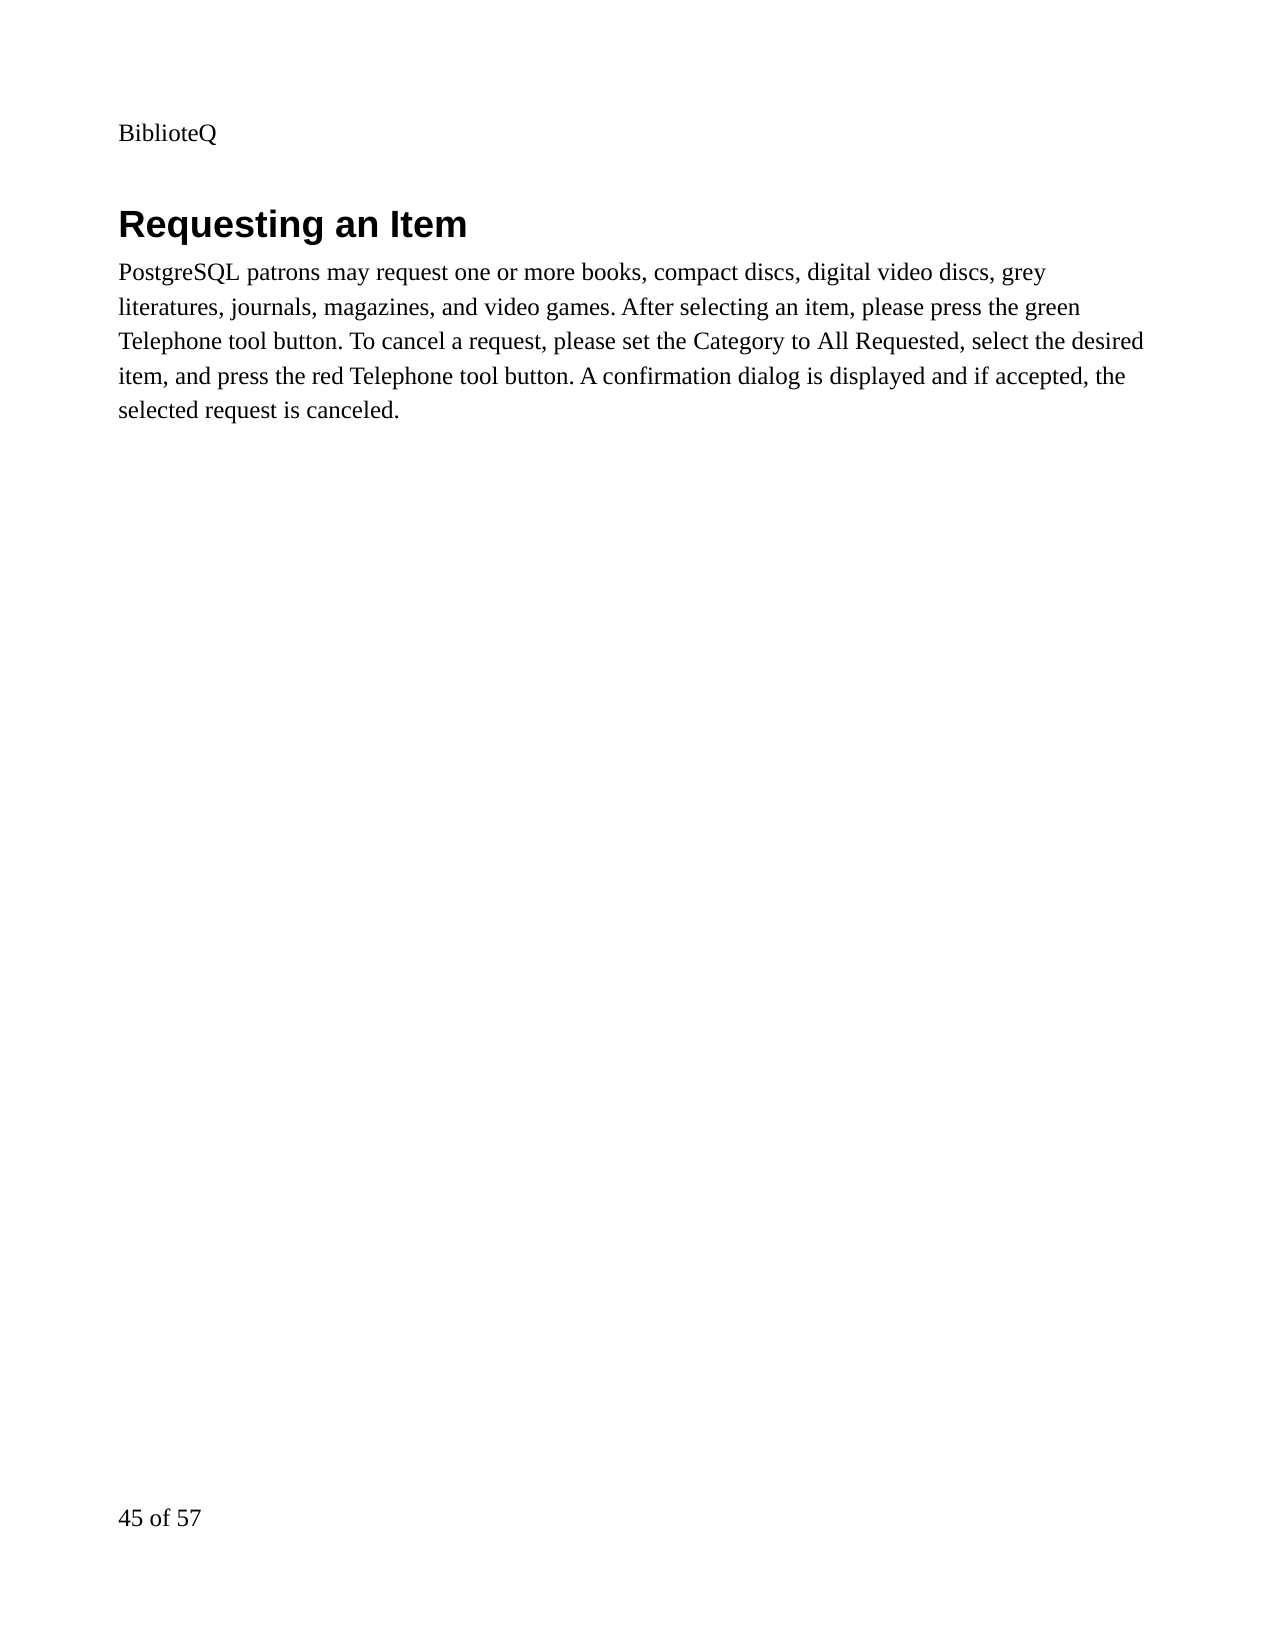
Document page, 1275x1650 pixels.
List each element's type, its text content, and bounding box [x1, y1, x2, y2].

subtitle Requesting an Item [118, 201, 1157, 245]
text PostgreSQL patrons may request one or more books, compact discs, digital video discs, grey literatures, journals, magazines, and video games. After selecting an item, please press the green Telephone tool button. To cancel a request, please set the Category to All Requested, select the desired item, and press the red Telephone tool button. A confirmation dialog is displayed and if accepted, the selected request is canceled. [118, 257, 1157, 424]
